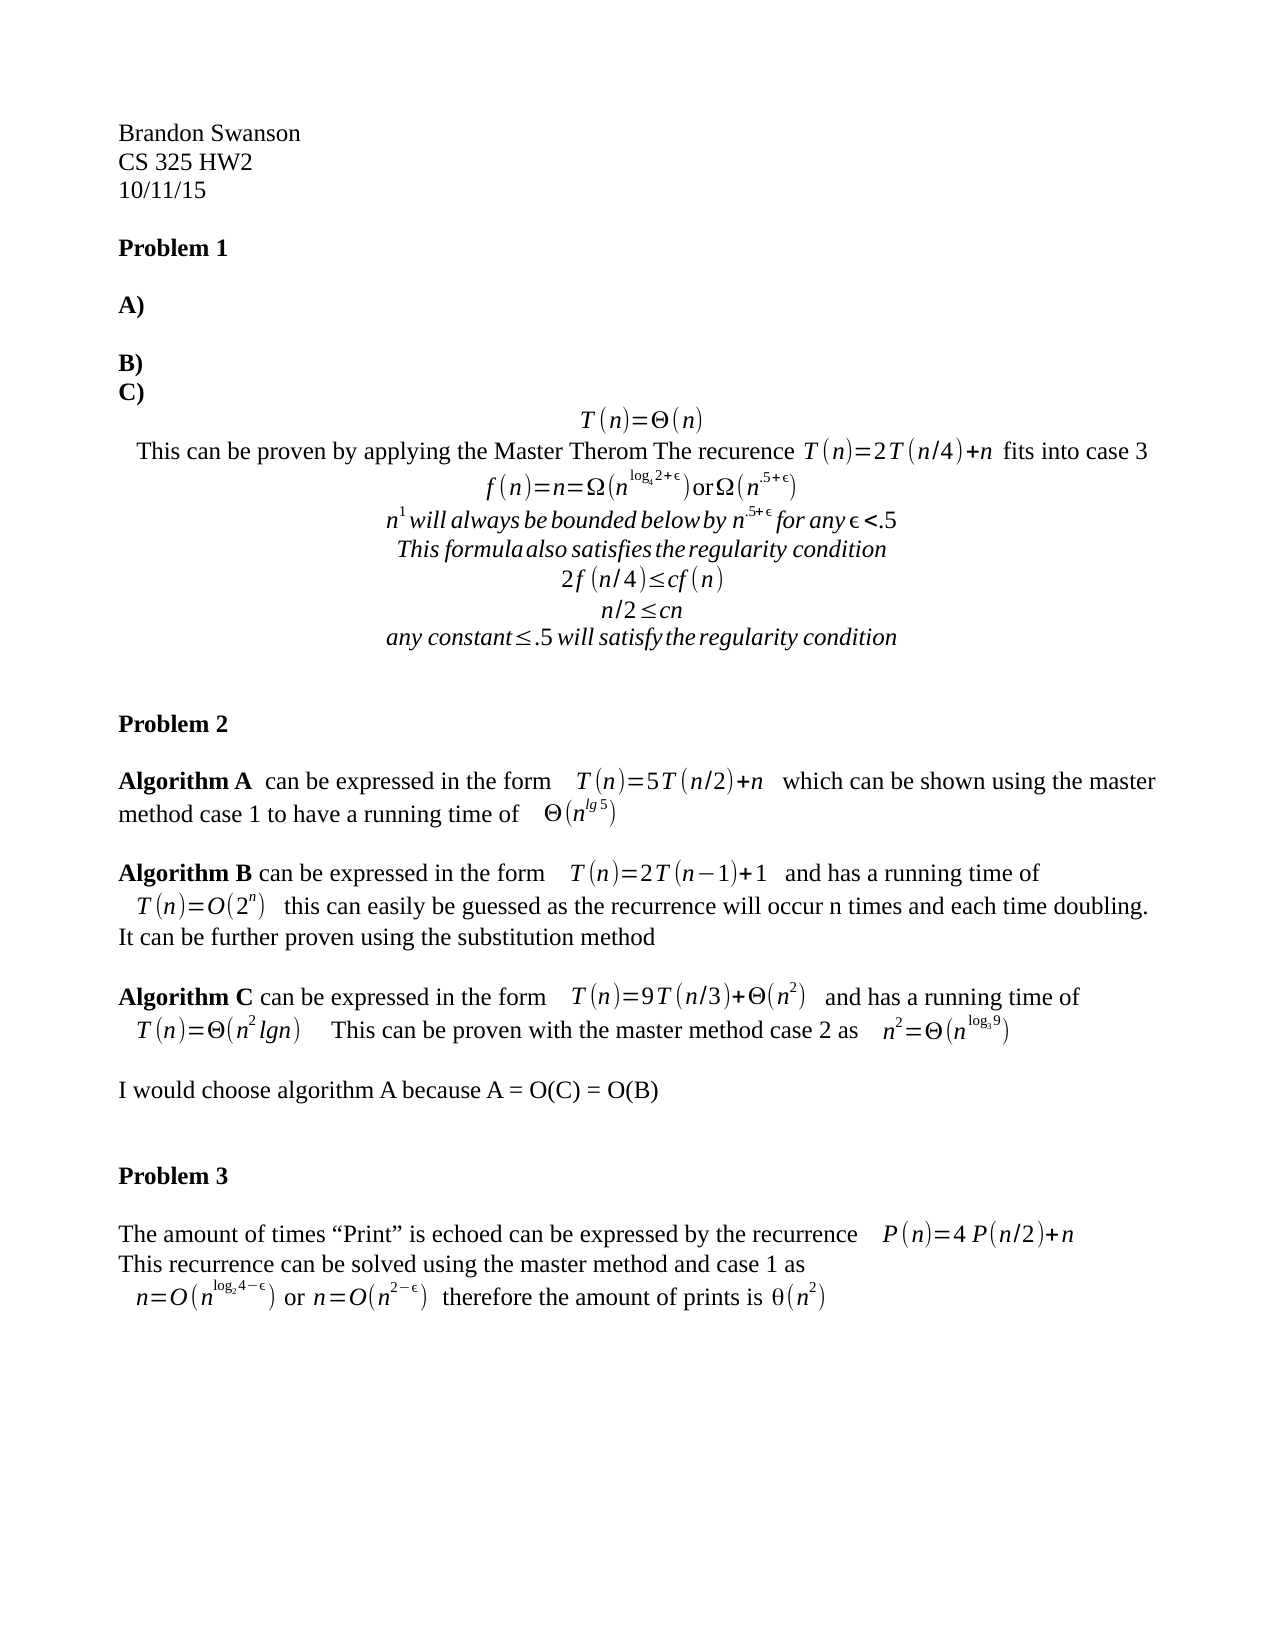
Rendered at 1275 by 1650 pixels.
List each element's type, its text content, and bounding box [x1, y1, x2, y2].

text Brandon Swanson [118, 118, 1157, 147]
text CS 325 HW2 [118, 147, 1157, 176]
text C) [118, 377, 1157, 651]
text Algorithm C can be expressed in the form and has a running time of This can be proven with the master method case 2 as [118, 979, 1157, 1046]
text Problem 2 [118, 709, 1157, 738]
text I would choose algorithm A because A = O(C) = O(B) [118, 1075, 1157, 1104]
text Problem 3 [118, 1161, 1157, 1190]
text B) [118, 348, 1157, 377]
text A) [118, 291, 1157, 319]
text Problem 1 [118, 233, 1157, 262]
text Algorithm B can be expressed in the form and has a running time of this can easily be guessed as the recurrence will occur n times and each time doubling. It can be further proven using the substitution method [118, 858, 1157, 951]
text This recurrence can be solved using the master method and case 1 as [118, 1249, 1157, 1278]
text 10/11/15 [118, 176, 1157, 204]
text Algorithm A can be expressed in the form which can be shown using the master method case 1 to have a running time of [118, 766, 1157, 830]
text The amount of times “Print” is echoed can be expressed by the recurrence [118, 1219, 1157, 1249]
